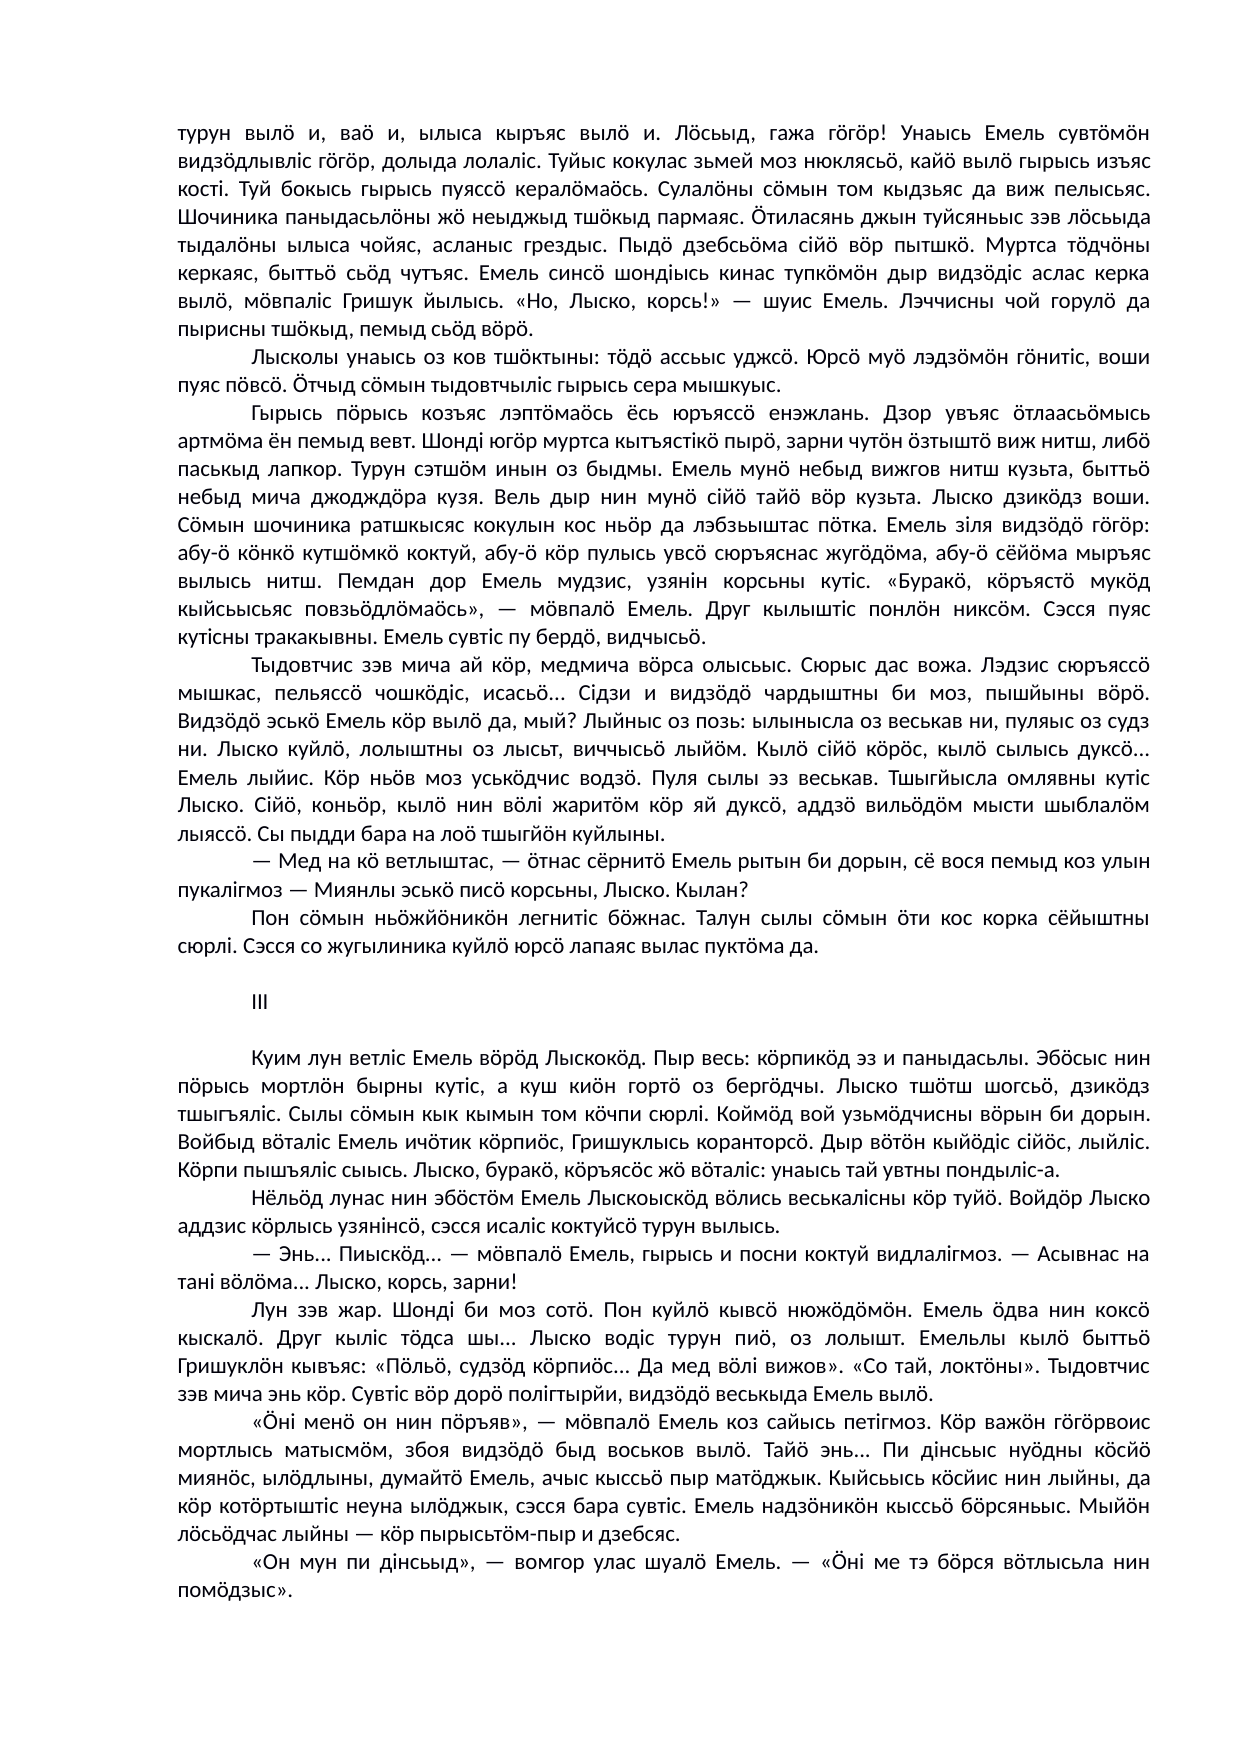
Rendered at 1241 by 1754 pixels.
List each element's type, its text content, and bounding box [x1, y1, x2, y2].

text Гырысь пӧрысь козъяс лэптӧмаӧсь ёсь юръяссӧ енэжлань. Дзор увъяс ӧтлаасьӧмысь артмӧма ён пемыд вевт. Шонді югӧр муртса кытъястікӧ пырӧ, зарни чутӧн ӧзтыштӧ виж нитш, либӧ паськыд лапкор. Турун сэтшӧм инын оз быдмы. Емель мунӧ небыд вижгов нитш кузьта, быттьӧ небыд мича джодждӧра кузя. Вель дыр нин мунӧ сійӧ тайӧ вӧр кузьта. Лыско дзикӧдз воши. Сӧмын шочиника ратшкысяс кокулын кос ньӧр да лэбзьыштас пӧтка. Емель зіля видзӧдӧ гӧгӧр: абу-ӧ кӧнкӧ кутшӧмкӧ коктуй, абу-ӧ кӧр пулысь увсӧ сюръяснас жугӧдӧма, абу-ӧ сёйӧма мыръяс вылысь нитш. Пемдан дор Емель мудзис, узянін корсьны кутіс. «Буракӧ, кӧръястӧ мукӧд кыйсьысьяс повзьӧдлӧмаӧсь», — мӧвпалӧ Емель. Друг кылыштіс понлӧн никсӧм. Сэсся пуяс кутісны тракакывны. Емель сувтіс пу бердӧ, видчысьӧ. [177, 398, 1152, 651]
text «Ӧні менӧ он нин пӧръяв», — мӧвпалӧ Емель коз сайысь петігмоз. Кӧр важӧн гӧгӧрвоис мортлысь матысмӧм, збоя видзӧдӧ быд воськов вылӧ. Тайӧ энь... Пи дінсьыс нуӧдны кӧсйӧ миянӧс, ылӧдлыны, думайтӧ Емель, ачыс кыссьӧ пыр матӧджык. Кыйсьысь кӧсйис нин лыйны, да кӧр котӧртыштіс неуна ылӧджык, сэсся бара сувтіс. Емель надзӧникӧн кыссьӧ бӧрсяньыс. Мыйӧн лӧсьӧдчас лыйны — кӧр пырысьтӧм-пыр и дзебсяс. [177, 1407, 1152, 1547]
text Лысколы унаысь оз ков тшӧктыны: тӧдӧ ассьыс уджсӧ. Юрсӧ муӧ лэдзӧмӧн гӧнитіс, воши пуяс пӧвсӧ. Ӧтчыд сӧмын тыдовтчыліс гырысь сера мышкуыс. [177, 342, 1152, 398]
text «Он мун пи дінсьыд», — вомгор улас шуалӧ Емель. — «Ӧні ме тэ бӧрся вӧтлысьла нин помӧдзыс». [177, 1547, 1152, 1603]
text Нёльӧд лунас нин эбӧстӧм Емель Лыскоыскӧд вӧлись веськалісны кӧр туйӧ. Войдӧр Лыско аддзис кӧрлысь узянінсӧ, сэсся исаліс коктуйсӧ турун вылысь. [177, 1183, 1152, 1239]
text Куим лун ветліс Емель вӧрӧд Лыскокӧд. Пыр весь: кӧрпикӧд эз и паныдасьлы. Эбӧсыс нин пӧрысь мортлӧн бырны кутіс, а куш киӧн гортӧ оз бергӧдчы. Лыско тшӧтш шогсьӧ, дзикӧдз тшыгъяліс. Сылы сӧмын кык кымын том кӧчпи сюрлі. Коймӧд вой узьмӧдчисны вӧрын би дорын. Войбыд вӧталіс Емель ичӧтик кӧрпиӧс, Гришуклысь коранторсӧ. Дыр вӧтӧн кыйӧдіс сійӧс, лыйліс. Кӧрпи пышъяліс сыысь. Лыско, буракӧ, кӧръясӧс жӧ вӧталіс: унаысь тай увтны пондыліс-а. [177, 1043, 1152, 1183]
text ІІІ [177, 987, 1152, 1015]
text — Мед на кӧ ветлыштас, — ӧтнас сёрнитӧ Емель рытын би дорын, сё вося пемыд коз улын пукалігмоз — Миянлы эськӧ писӧ корсьны, Лыско. Кылан? [177, 847, 1152, 903]
text Тыдовтчис зэв мича ай кӧр, медмича вӧрса олысьыс. Сюрыс дас вожа. Лэдзис сюръяссӧ мышкас, пельяссӧ чошкӧдіс, исасьӧ... Сідзи и видзӧдӧ чардыштны би моз, пышйыны вӧрӧ. Видзӧдӧ эськӧ Емель кӧр вылӧ да, мый? Лыйныс оз позь: ылынысла оз веськав ни, пуляыс оз судз ни. Лыско куйлӧ, лолыштны оз лысьт, виччысьӧ лыйӧм. Кылӧ сійӧ кӧрӧс, кылӧ сылысь дуксӧ... Емель лыйис. Кӧр ньӧв моз уськӧдчис водзӧ. Пуля сылы эз веськав. Тшыгйысла омлявны кутіс Лыско. Сійӧ, коньӧр, кылӧ нин вӧлі жаритӧм кӧр яй дуксӧ, аддзӧ вильӧдӧм мысти шыблалӧм лыяссӧ. Сы пыдди бара на лоӧ тшыгйӧн куйлыны. [177, 651, 1152, 847]
text Пон сӧмын ньӧжйӧникӧн легнитіс бӧжнас. Талун сылы сӧмын ӧти кос корка сёйыштны сюрлі. Сэсся со жугылиника куйлӧ юрсӧ лапаяс вылас пуктӧма да. [177, 903, 1152, 959]
text Лун зэв жар. Шонді би моз сотӧ. Пон куйлӧ кывсӧ нюжӧдӧмӧн. Емель ӧдва нин коксӧ кыскалӧ. Друг кыліс тӧдса шы... Лыско водіс турун пиӧ, оз лолышт. Емельлы кылӧ быттьӧ Гришуклӧн кывъяс: «Пӧльӧ, судзӧд кӧрпиӧс... Да мед вӧлі вижов». «Со тай, локтӧны». Тыдовтчис зэв мича энь кӧр. Сувтіс вӧр дорӧ полігтырйи, видзӧдӧ веськыда Емель вылӧ. [177, 1295, 1152, 1407]
text — Энь... Пиыскӧд... — мӧвпалӧ Емель, гырысь и посни коктуй видлалігмоз. — Асывнас на тані вӧлӧма... Лыско, корсь, зарни! [177, 1239, 1152, 1295]
text турун вылӧ и, ваӧ и, ылыса кыръяс вылӧ и. Лӧсьыд, гажа гӧгӧр! Унаысь Емель сувтӧмӧн видзӧдлывліс гӧгӧр, долыда лолаліс. Туйыс кокулас зьмей моз нюклясьӧ, кайӧ вылӧ гырысь изъяс кості. Туй бокысь гырысь пуяссӧ кералӧмаӧсь. Сулалӧны сӧмын том кыдзьяс да виж пелысьяс. Шочиника паныдасьлӧны жӧ неыджыд тшӧкыд пармаяс. Ӧтиласянь джын туйсяньыс зэв лӧсьыда тыдалӧны ылыса чойяс, асланыс грездыс. Пыдӧ дзебсьӧма сійӧ вӧр пытшкӧ. Муртса тӧдчӧны керкаяс, быттьӧ сьӧд чутъяс. Емель синсӧ шондіысь кинас тупкӧмӧн дыр видзӧдіс аслас керка вылӧ, мӧвпаліс Гришук йылысь. «Но, Лыско, корсь!» — шуис Емель. Лэччисны чой горулӧ да пырисны тшӧкыд, пемыд сьӧд вӧрӧ. [177, 118, 1152, 342]
